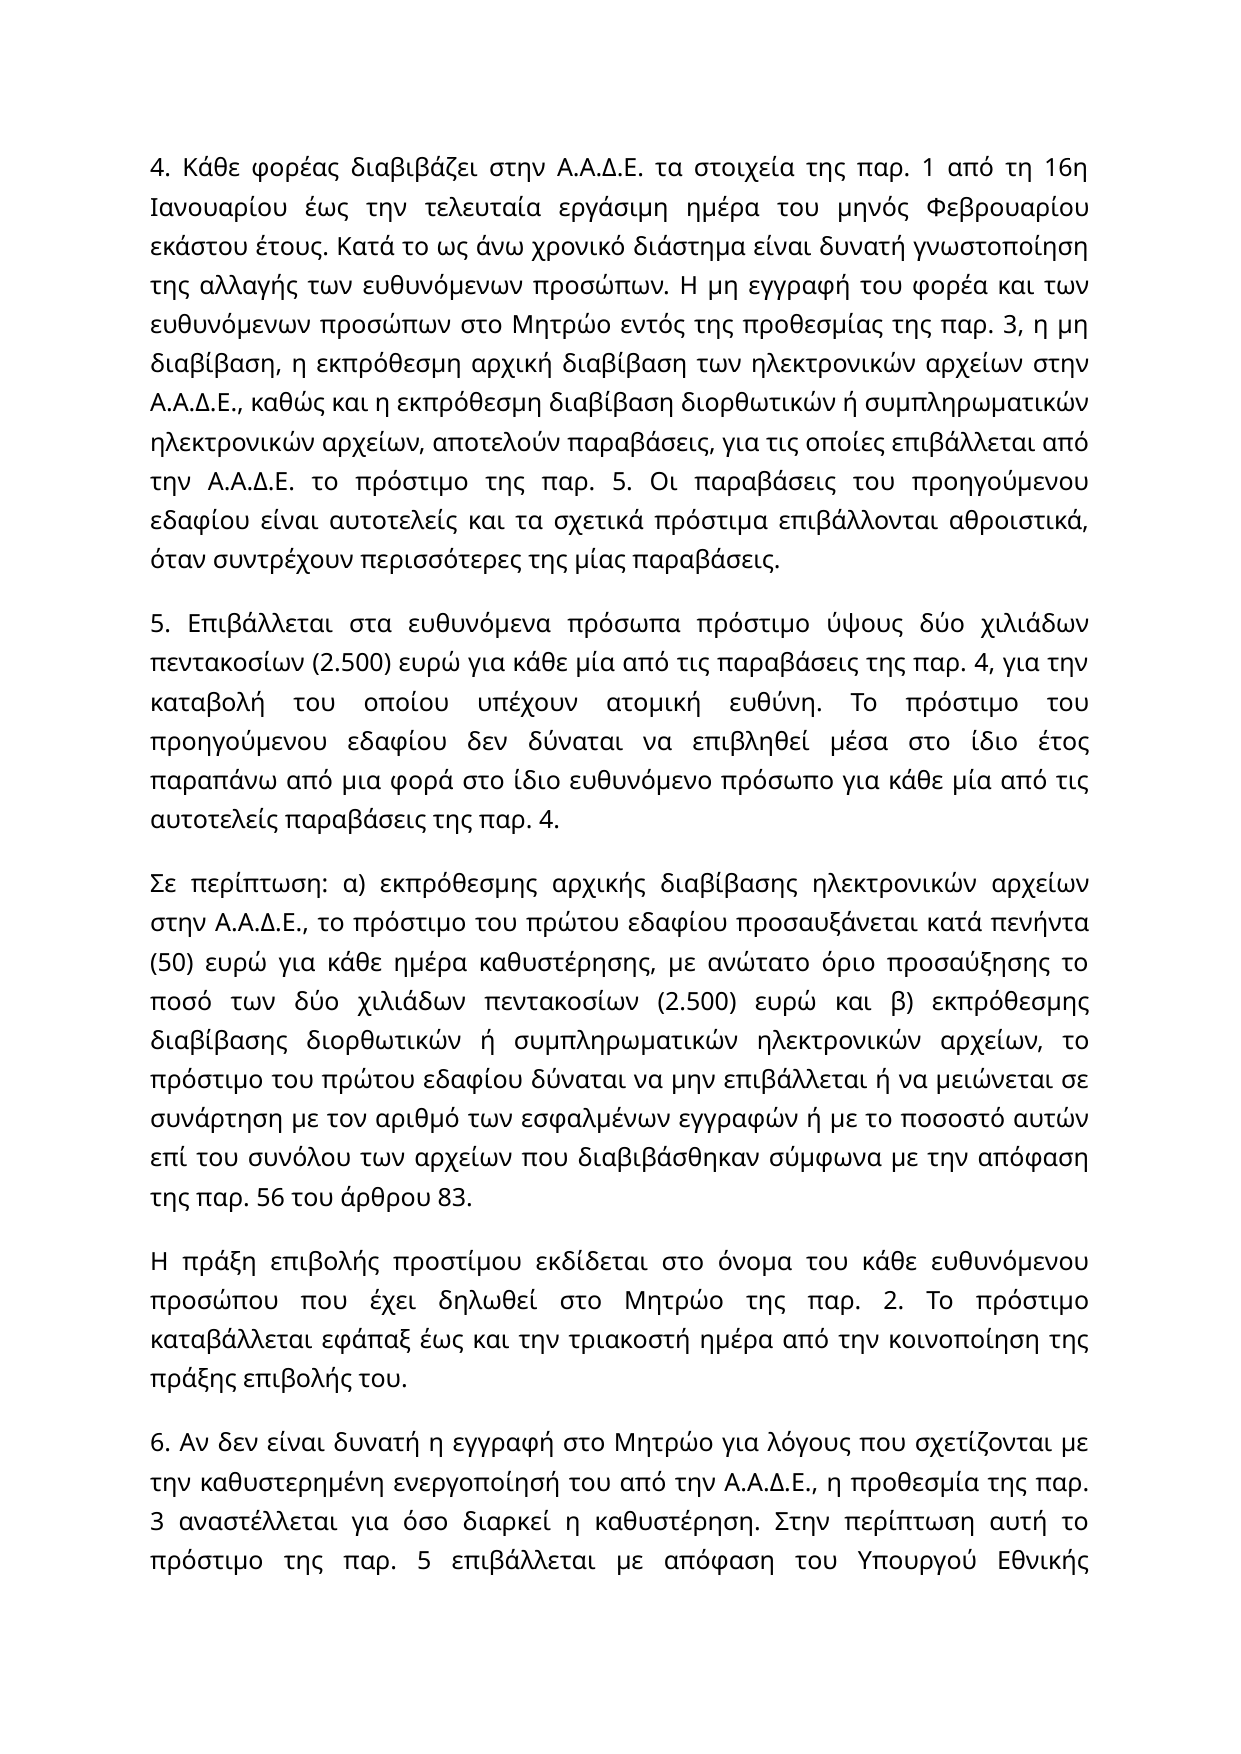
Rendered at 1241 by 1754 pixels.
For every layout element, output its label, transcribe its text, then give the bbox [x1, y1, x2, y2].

text 4. Kάθε φορέας διαβιβάζει στην Α.Α.Δ.Ε. τα στοιχεία της παρ. 1 από τη 16η Ιανουαρίου έως την τελευταία εργάσιμη ημέρα του μηνός Φεβρουαρίου εκάστου έτους. Κατά το ως άνω χρονικό διάστημα είναι δυνατή γνωστοποίηση της αλλαγής των ευθυνόμενων προσώπων. Η μη εγγραφή του φορέα και των ευθυνόμενων προσώπων στο Μητρώο εντός της προθεσμίας της παρ. 3, η μη διαβίβαση, η εκπρόθεσμη αρχική διαβίβαση των ηλεκτρονικών αρχείων στην Α.Α.Δ.Ε., καθώς και η εκπρόθεσμη διαβίβαση διορθωτικών ή συμπληρωματικών ηλεκτρονικών αρχείων, αποτελούν παραβάσεις, για τις οποίες επιβάλλεται από την Α.Α.Δ.Ε. το πρόστιμο της παρ. 5. Οι παραβάσεις του προηγούμενου εδαφίου είναι αυτοτελείς και τα σχετικά πρόστιμα επιβάλλονται αθροιστικά, όταν συντρέχουν περισσότερες της μίας παραβάσεις. [150, 150, 1090, 576]
text 6. Αν δεν είναι δυνατή η εγγραφή στο Μητρώο για λόγους που σχετίζονται με την καθυστερημένη ενεργοποίησή του από την Α.Α.Δ.Ε., η προθεσμία της παρ. 3 αναστέλλεται για όσο διαρκεί η καθυστέρηση. Στην περίπτωση αυτή το πρόστιμο της παρ. 5 επιβάλλεται με απόφαση του Υπουργού Εθνικής [150, 1425, 1090, 1577]
text Σε περίπτωση: α) εκπρόθεσμης αρχικής διαβίβασης ηλεκτρονικών αρχείων στην Α.Α.Δ.Ε., το πρόστιμο του πρώτου εδαφίου προσαυξάνεται κατά πενήντα (50) ευρώ για κάθε ημέρα καθυστέρησης, με ανώτατο όριο προσαύξησης το ποσό των δύο χιλιάδων πεντακοσίων (2.500) ευρώ και β) εκπρόθεσμης διαβίβασης διορθωτικών ή συμπληρωματικών ηλεκτρονικών αρχείων, το πρόστιμο του πρώτου εδαφίου δύναται να μην επιβάλλεται ή να μειώνεται σε συνάρτηση με τον αριθμό των εσφαλμένων εγγραφών ή με το ποσοστό αυτών επί του συνόλου των αρχείων που διαβιβάσθηκαν σύμφωνα με την απόφαση της παρ. 56 του άρθρου 83. [150, 866, 1090, 1213]
text Η πράξη επιβολής προστίμου εκδίδεται στο όνομα του κάθε ευθυνόμενου προσώπου που έχει δηλωθεί στο Μητρώο της παρ. 2. Το πρόστιμο καταβάλλεται εφάπαξ έως και την τριακοστή ημέρα από την κοινοποίηση της πράξης επιβολής του. [150, 1243, 1090, 1395]
text 5. Eπιβάλλεται στα ευθυνόμενα πρόσωπα πρόστιμο ύψους δύο χιλιάδων πεντακοσίων (2.500) ευρώ για κάθε μία από τις παραβάσεις της παρ. 4, για την καταβολή του οποίου υπέχουν ατομική ευθύνη. Το πρόστιμο του προηγούμενου εδαφίου δεν δύναται να επιβληθεί μέσα στο ίδιο έτος παραπάνω από μια φορά στο ίδιο ευθυνόμενο πρόσωπο για κάθε μία από τις αυτοτελείς παραβάσεις της παρ. 4. [150, 606, 1090, 836]
